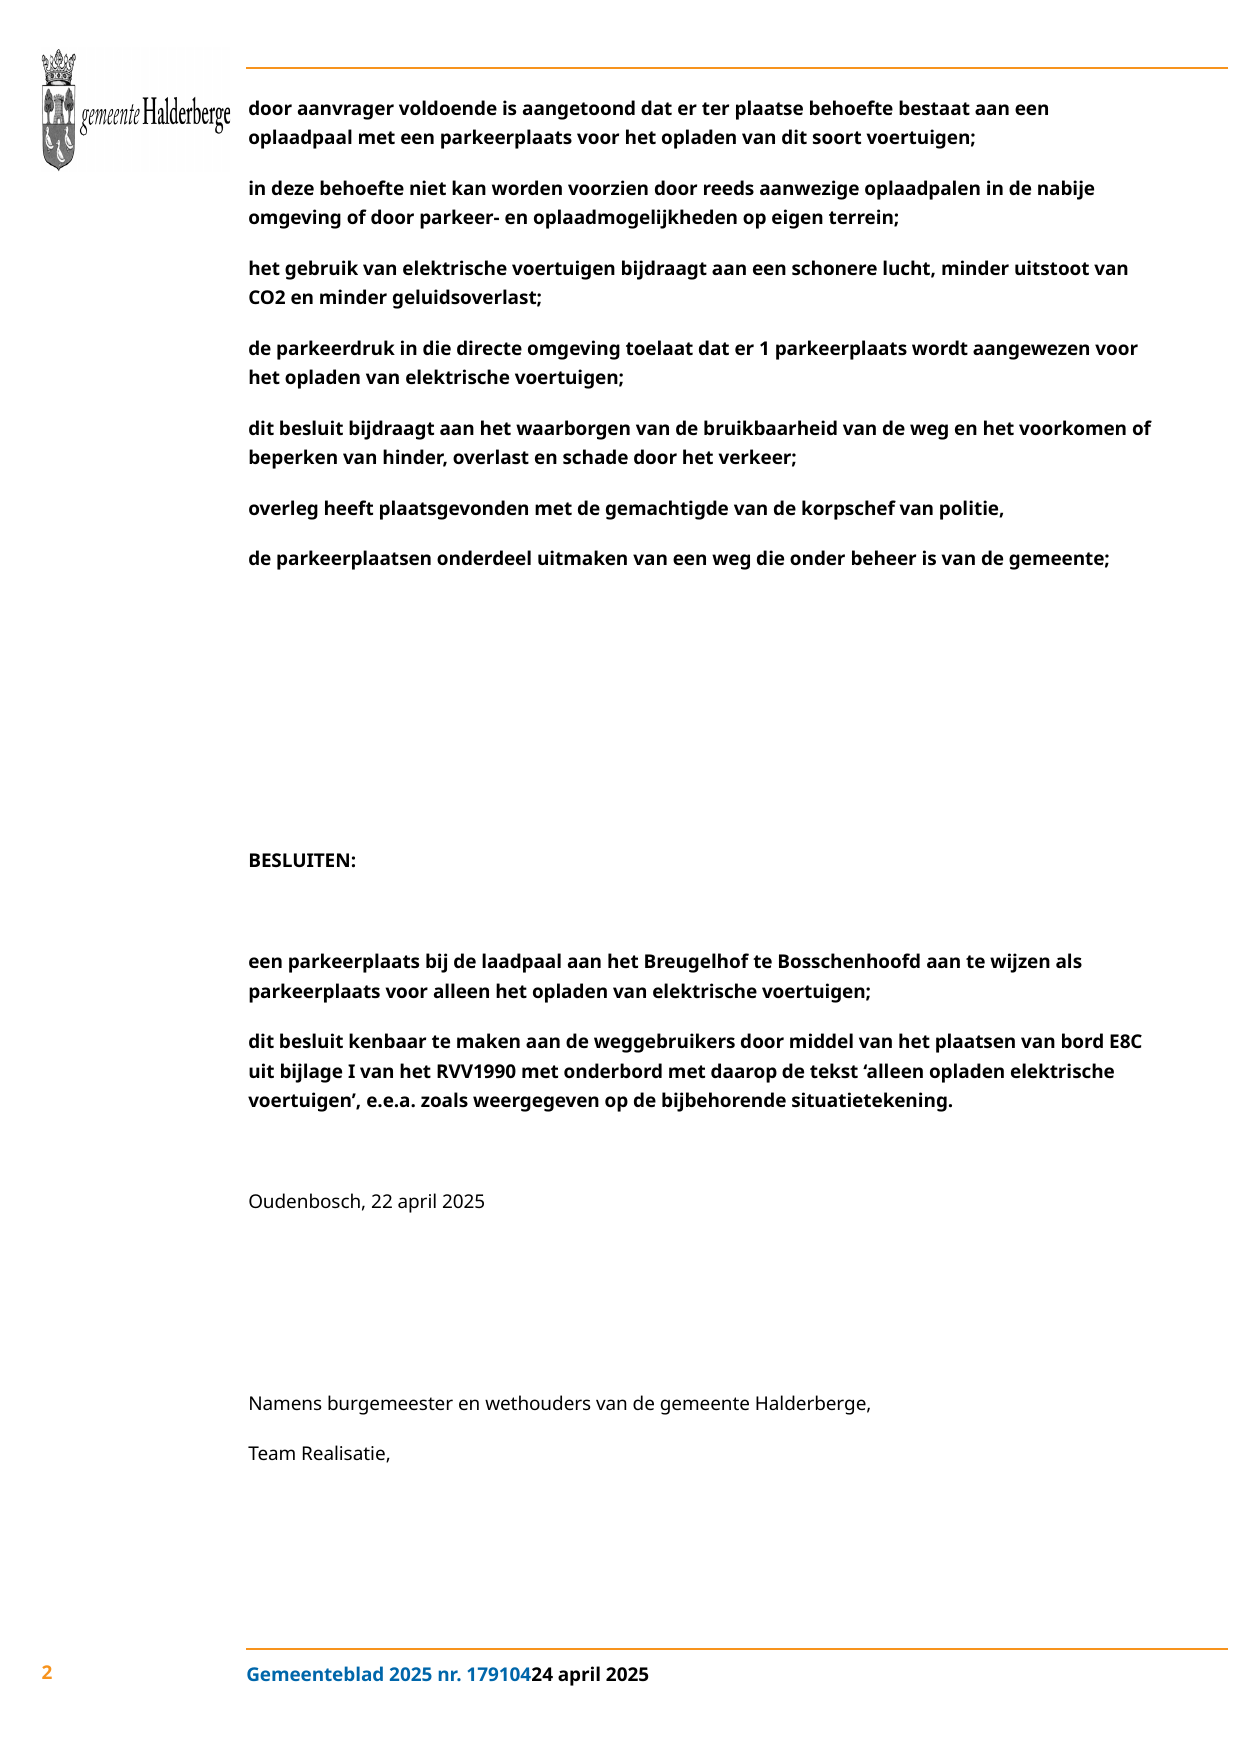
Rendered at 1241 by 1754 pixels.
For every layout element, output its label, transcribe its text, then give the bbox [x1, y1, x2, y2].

text Namens burgemeester en wethouders van de gemeente Halderberge, [248, 1390, 1152, 1416]
text door aanvrager voldoende is aangetoond dat er ter plaatse behoefte bestaat aan een oplaadpaal met een parkeerplaats voor het opladen van dit soort voertuigen; [248, 95, 1152, 150]
text overleg heeft plaatsgevonden met de gemachtigde van de korpschef van politie, [248, 495, 1152, 521]
text de parkeerdruk in die directe omgeving toelaat dat er 1 parkeerplaats wordt aangewezen voor het opladen van elektrische voertuigen; [248, 335, 1152, 390]
text een parkeerplaats bij de laadpaal aan het Breugelhof te Bosschenhoofd aan te wijzen als parkeerplaats voor alleen het opladen van elektrische voertuigen; [248, 948, 1152, 1004]
text Oudenbosch, 22 april 2025 [248, 1188, 1152, 1214]
text het gebruik van elektrische voertuigen bijdraagt aan een schonere lucht, minder uitstoot van CO2 en minder geluidsoverlast; [248, 255, 1152, 310]
text Team Realisatie, [248, 1441, 1152, 1466]
text BESLUITEN: [248, 848, 1152, 873]
text in deze behoefte niet kan worden voorzien door reeds aanwezige oplaadpalen in de nabije omgeving of door parkeer- en oplaadmogelijkheden op eigen terrein; [248, 175, 1152, 230]
text dit besluit bijdraagt aan het waarborgen van de bruikbaarheid van de weg en het voorkomen of beperken van hinder, overlast en schade door het verkeer; [248, 415, 1152, 470]
picture [41, 47, 231, 172]
text de parkeerplaatsen onderdeel uitmaken van een weg die onder beheer is van de gemeente; [248, 545, 1152, 571]
text dit besluit kenbaar te maken aan de weggebruikers door middel van het plaatsen van bord E8C uit bijlage I van het RVV1990 met onderbord met daarop de tekst ‘alleen opladen elektrische voertuigen’, e.e.a. zoals weergegeven op de bijbehorende situatietekening. [248, 1028, 1152, 1113]
